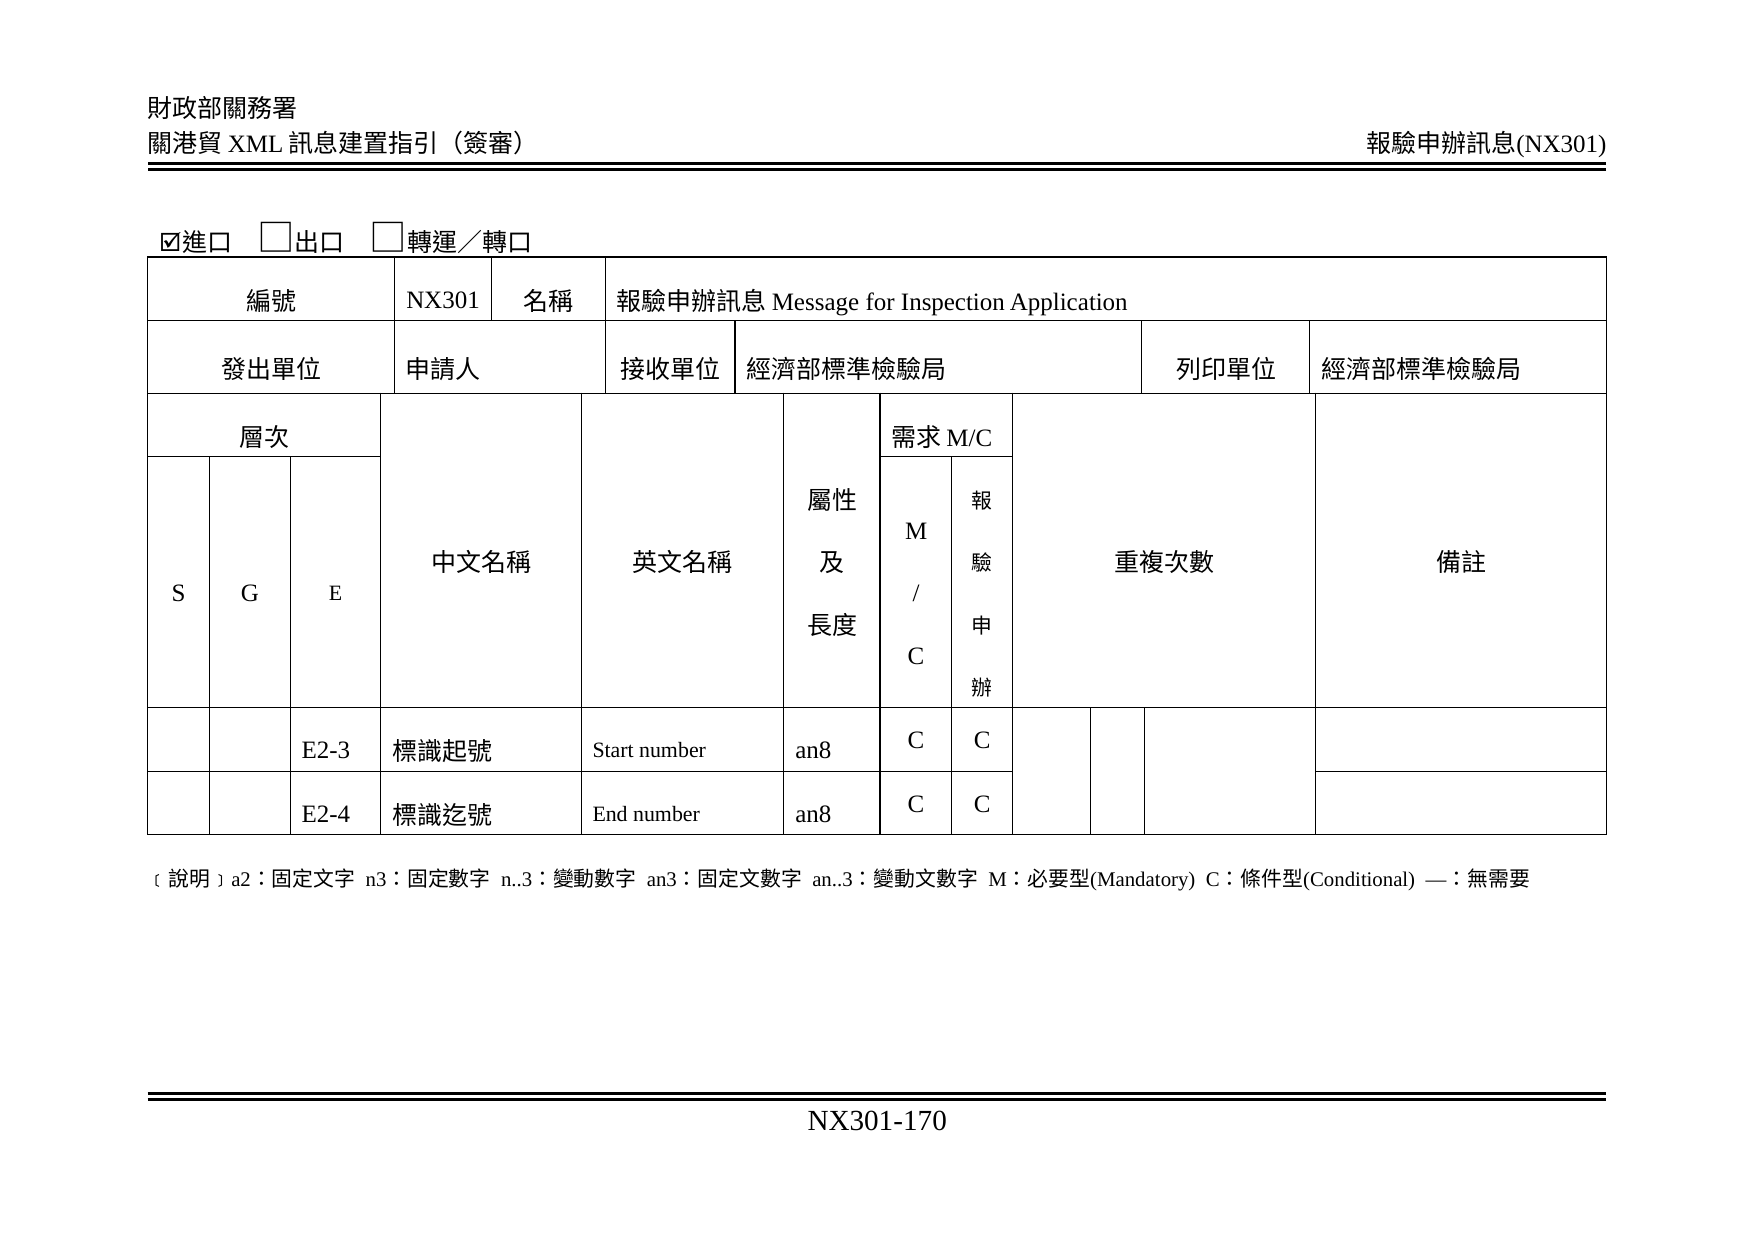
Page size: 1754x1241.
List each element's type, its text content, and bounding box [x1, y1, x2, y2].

table_cell M / C [881, 457, 951, 707]
table_cell C [881, 708, 951, 771]
table_cell 備註 [1316, 394, 1606, 707]
table_cell [1316, 772, 1606, 834]
table_cell 報驗申辦訊息Message for Inspection Application [606, 258, 1606, 320]
table_cell E [291, 457, 380, 707]
table_cell [1013, 771, 1090, 834]
table_cell [1145, 771, 1240, 834]
table_header 進口 □出口 □轉運／轉口 [148, 194, 1606, 256]
table_cell 標識迄號 [381, 772, 581, 834]
text ﹝說明﹞a2：固定文字 n3：固定數字 n..3：變動數字 an3：固定文數字 an..3：變動文數字 M：必要型(Mandatory) C：條件型(Conditional) —：無需要 [148, 835, 1606, 898]
table_cell 申請人 [395, 321, 605, 393]
table_cell 重複次數 [1013, 394, 1315, 707]
table_cell 中文名稱 [381, 394, 581, 707]
table_cell [210, 708, 290, 771]
table_cell 層次 [148, 394, 380, 456]
table_cell C [952, 772, 1012, 834]
table_cell an8 [784, 708, 879, 771]
table_cell C [952, 708, 1012, 771]
table_cell 需求M/C [881, 394, 1012, 456]
table_cell [1145, 708, 1240, 771]
table_cell [1091, 708, 1144, 771]
table_cell Start number [582, 708, 783, 771]
table_cell [1240, 771, 1315, 834]
table_cell 接收單位 [606, 321, 734, 393]
table_cell NX301 [395, 258, 491, 320]
table_cell C [881, 772, 951, 834]
table_cell E2-3 [291, 708, 380, 771]
table_cell [210, 772, 290, 834]
table_cell 屬性 及 長度 [784, 394, 879, 707]
table_cell 名稱 [492, 258, 605, 320]
table_cell 經濟部標準檢驗局 [1310, 321, 1606, 393]
table_cell End number [582, 772, 783, 834]
table_cell G [210, 457, 290, 707]
table_cell [1316, 708, 1606, 771]
table_cell [1013, 708, 1090, 771]
table_cell [1240, 708, 1315, 771]
table_cell 編號 [148, 258, 394, 320]
table_cell 標識起號 [381, 708, 581, 771]
table_cell [1091, 771, 1144, 834]
table_cell [148, 708, 209, 771]
table_cell 發出單位 [148, 321, 394, 393]
table_cell 英文名稱 [582, 394, 783, 707]
table_cell S [148, 457, 209, 707]
table_cell an8 [784, 772, 879, 834]
table_cell 報驗申辦 [952, 457, 1012, 707]
table_cell [148, 772, 209, 834]
table_cell E2-4 [291, 772, 380, 834]
table_cell 經濟部標準檢驗局 [736, 321, 1141, 393]
table_cell 列印單位 [1142, 321, 1309, 393]
